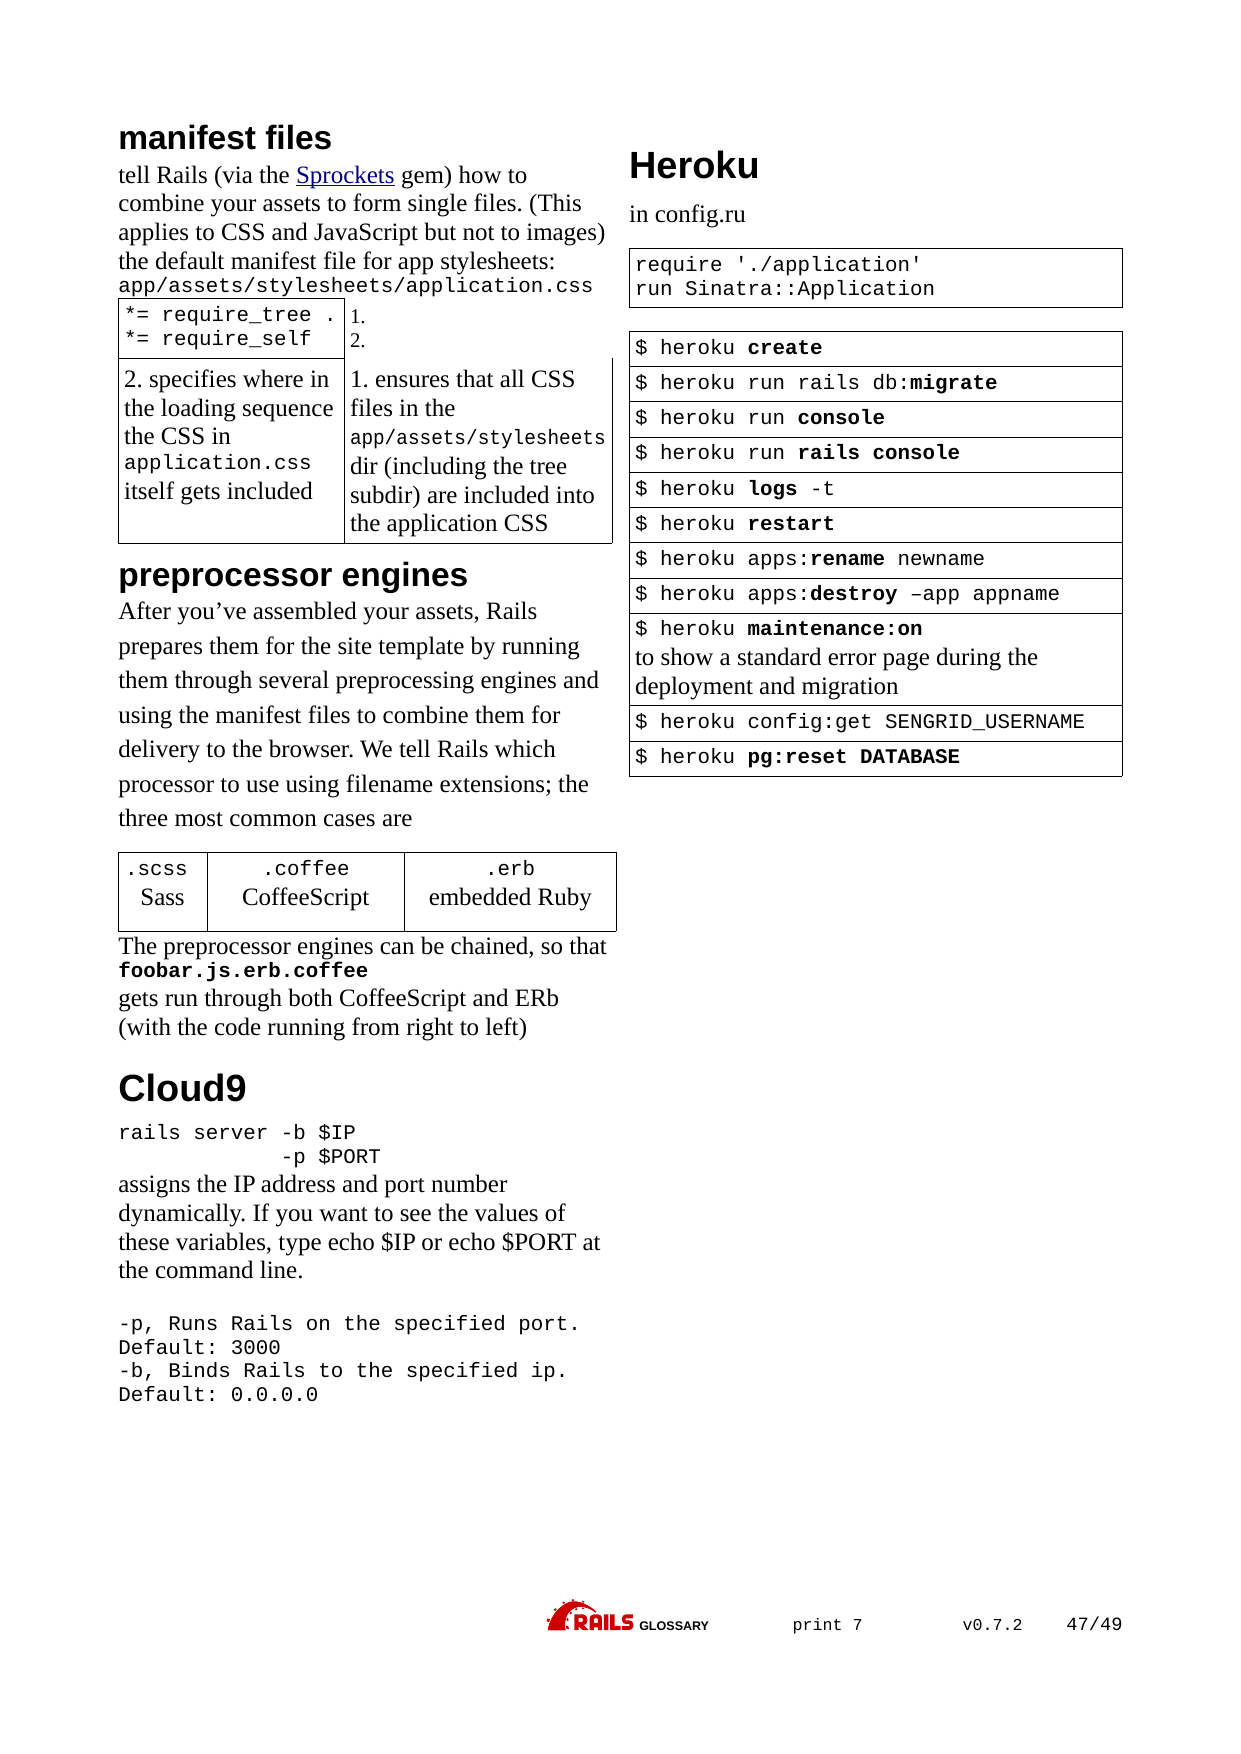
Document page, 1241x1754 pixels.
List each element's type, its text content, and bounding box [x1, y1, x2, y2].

table_header .coffee CoffeeScript [208, 853, 404, 931]
table_cell $ heroku pg:reset DATABASE [630, 742, 1122, 776]
subtitle Cloud9 [118, 1066, 611, 1109]
table_header require './application' run Sinatra::Application [630, 249, 1122, 307]
table_cell $ heroku apps:destroy –app appname [630, 579, 1122, 613]
subtitle preprocessor engines [118, 555, 611, 593]
table_cell $ heroku maintenance:on to show a standard error page during the deployment and migration [630, 614, 1122, 705]
text gets run through both CoffeeScript and ERb (with the code running from right to left) [118, 983, 611, 1041]
table_header *= require_tree . *= require_self [119, 299, 344, 358]
text tell Rails (via the Sprockets gem) how to combine your assets to form single files. (This applies to CSS and JavaScript but not to images) [118, 160, 611, 246]
table_header $ heroku create [630, 332, 1122, 366]
text -p, Runs Rails on the specified port. Default: 3000 -b, Binds Rails to the specified ip. Default: 0.0.0.0 [118, 1313, 611, 1408]
text foobar.js.erb.coffee [118, 960, 611, 983]
subtitle Heroku [629, 143, 1122, 187]
table_cell 1. ensures that all CSS files in the app/assets/stylesheets dir (including the tree subdir) are included into the application CSS [345, 358, 612, 543]
table_cell $ heroku run rails console [630, 438, 1122, 472]
text app/assets/stylesheets/application.css [118, 275, 611, 298]
text assigns the IP address and port number dynamically. If you want to see the values of these variables, type echo $IP or echo $PORT at the command line. [118, 1169, 611, 1284]
table_cell $ heroku run console [630, 402, 1122, 437]
text in config.ru [629, 199, 1122, 228]
text After you’ve assembled your assets, Rails prepares them for the site template by running them through several preprocessing engines and using the manifest files to combine them for delivery to the browser. We tell Rails which processor to use using filename extensions; the three most common cases are [118, 596, 611, 832]
table_cell $ heroku restart [630, 508, 1122, 542]
table_header .erb embedded Ruby [405, 853, 616, 931]
table_cell $ heroku apps:rename newname [630, 543, 1122, 577]
text the default manifest file for app stylesheets: [118, 246, 611, 275]
text rails server -b $IP [118, 1122, 611, 1146]
table_cell $ heroku run rails db:migrate [630, 367, 1122, 401]
text The preprocessor engines can be chained, so that [118, 932, 611, 960]
table_cell $ heroku config:get SENGRID_USERNAME [630, 706, 1122, 741]
table_header 1. 2. [345, 298, 612, 358]
subtitle manifest files [118, 118, 611, 157]
table_cell $ heroku logs -t [630, 473, 1122, 507]
text -p $PORT [118, 1146, 611, 1169]
table_header .scss Sass [119, 853, 207, 931]
table_cell 2. specifies where in the loading sequence the CSS in application.css itself gets included [119, 359, 344, 543]
